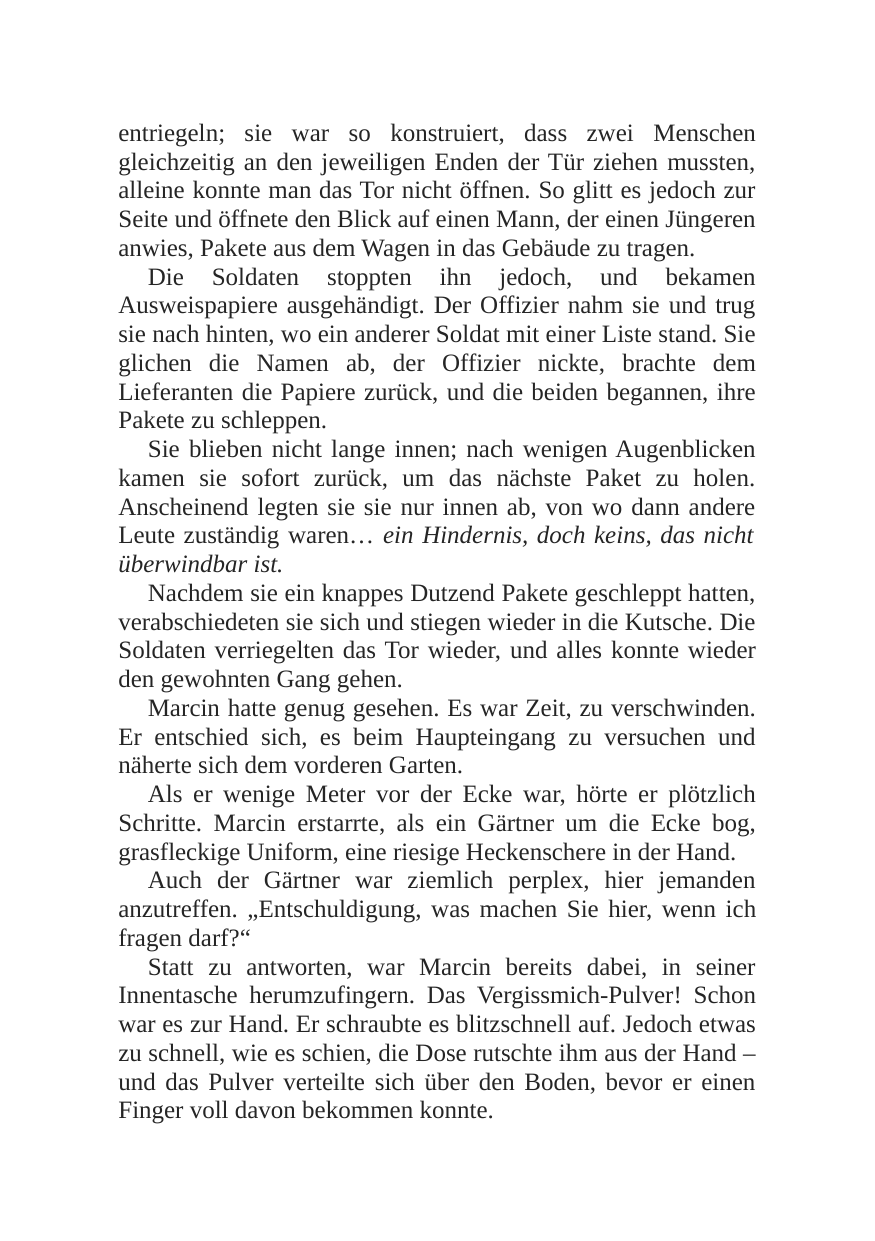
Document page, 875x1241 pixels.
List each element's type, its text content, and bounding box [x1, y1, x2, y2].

text Als er wenige Meter vor der Ecke war, hörte er plötzlich Schritte. Marcin erstarrte, als ein Gärtner um die Ecke bog, grasfleckige Uniform, eine riesige Heckenschere in der Hand. [118, 779, 756, 866]
text Statt zu antworten, war Marcin bereits dabei, in seiner Innentasche herumzufingern. Das Vergissmich-Pulver! Schon war es zur Hand. Er schraubte es blitzschnell auf. Jedoch etwas zu schnell, wie es schien, die Dose rutschte ihm aus der Hand – und das Pulver verteilte sich über den Boden, bevor er einen Finger voll davon bekommen konnte. [118, 952, 756, 1124]
text Die Soldaten stoppten ihn jedoch, und bekamen Ausweispapiere ausgehändigt. Der Offizier nahm sie und trug sie nach hinten, wo ein anderer Soldat mit einer Liste stand. Sie glichen die Namen ab, der Offizier nickte, brachte dem Lieferanten die Papiere zurück, und die beiden begannen, ihre Pakete zu schleppen. [118, 262, 756, 434]
text Marcin hatte genug gesehen. Es war Zeit, zu verschwinden. Er entschied sich, es beim Haupteingang zu versuchen und näherte sich dem vorderen Garten. [118, 693, 756, 779]
text entriegeln; sie war so konstruiert, dass zwei Menschen gleichzeitig an den jeweiligen Enden der Tür ziehen mussten, alleine konnte man das Tor nicht öffnen. So glitt es jedoch zur Seite und öffnete den Blick auf einen Mann, der einen Jüngeren anwies, Pakete aus dem Wagen in das Gebäude zu tragen. [118, 118, 756, 262]
text Nachdem sie ein knappes Dutzend Pakete geschleppt hatten, verabschiedeten sie sich und stiegen wieder in die Kutsche. Die Soldaten verriegelten das Tor wieder, und alles konnte wieder den gewohnten Gang gehen. [118, 578, 756, 693]
text Sie blieben nicht lange innen; nach wenigen Augenblicken kamen sie sofort zurück, um das nächste Paket zu holen. Anscheinend legten sie sie nur innen ab, von wo dann andere Leute zuständig waren… ein Hindernis, doch keins, das nicht überwindbar ist. [118, 434, 756, 578]
text Auch der Gärtner war ziemlich perplex, hier jemanden anzutreffen. „Entschuldigung, was machen Sie hier, wenn ich fragen darf?“ [118, 866, 756, 952]
